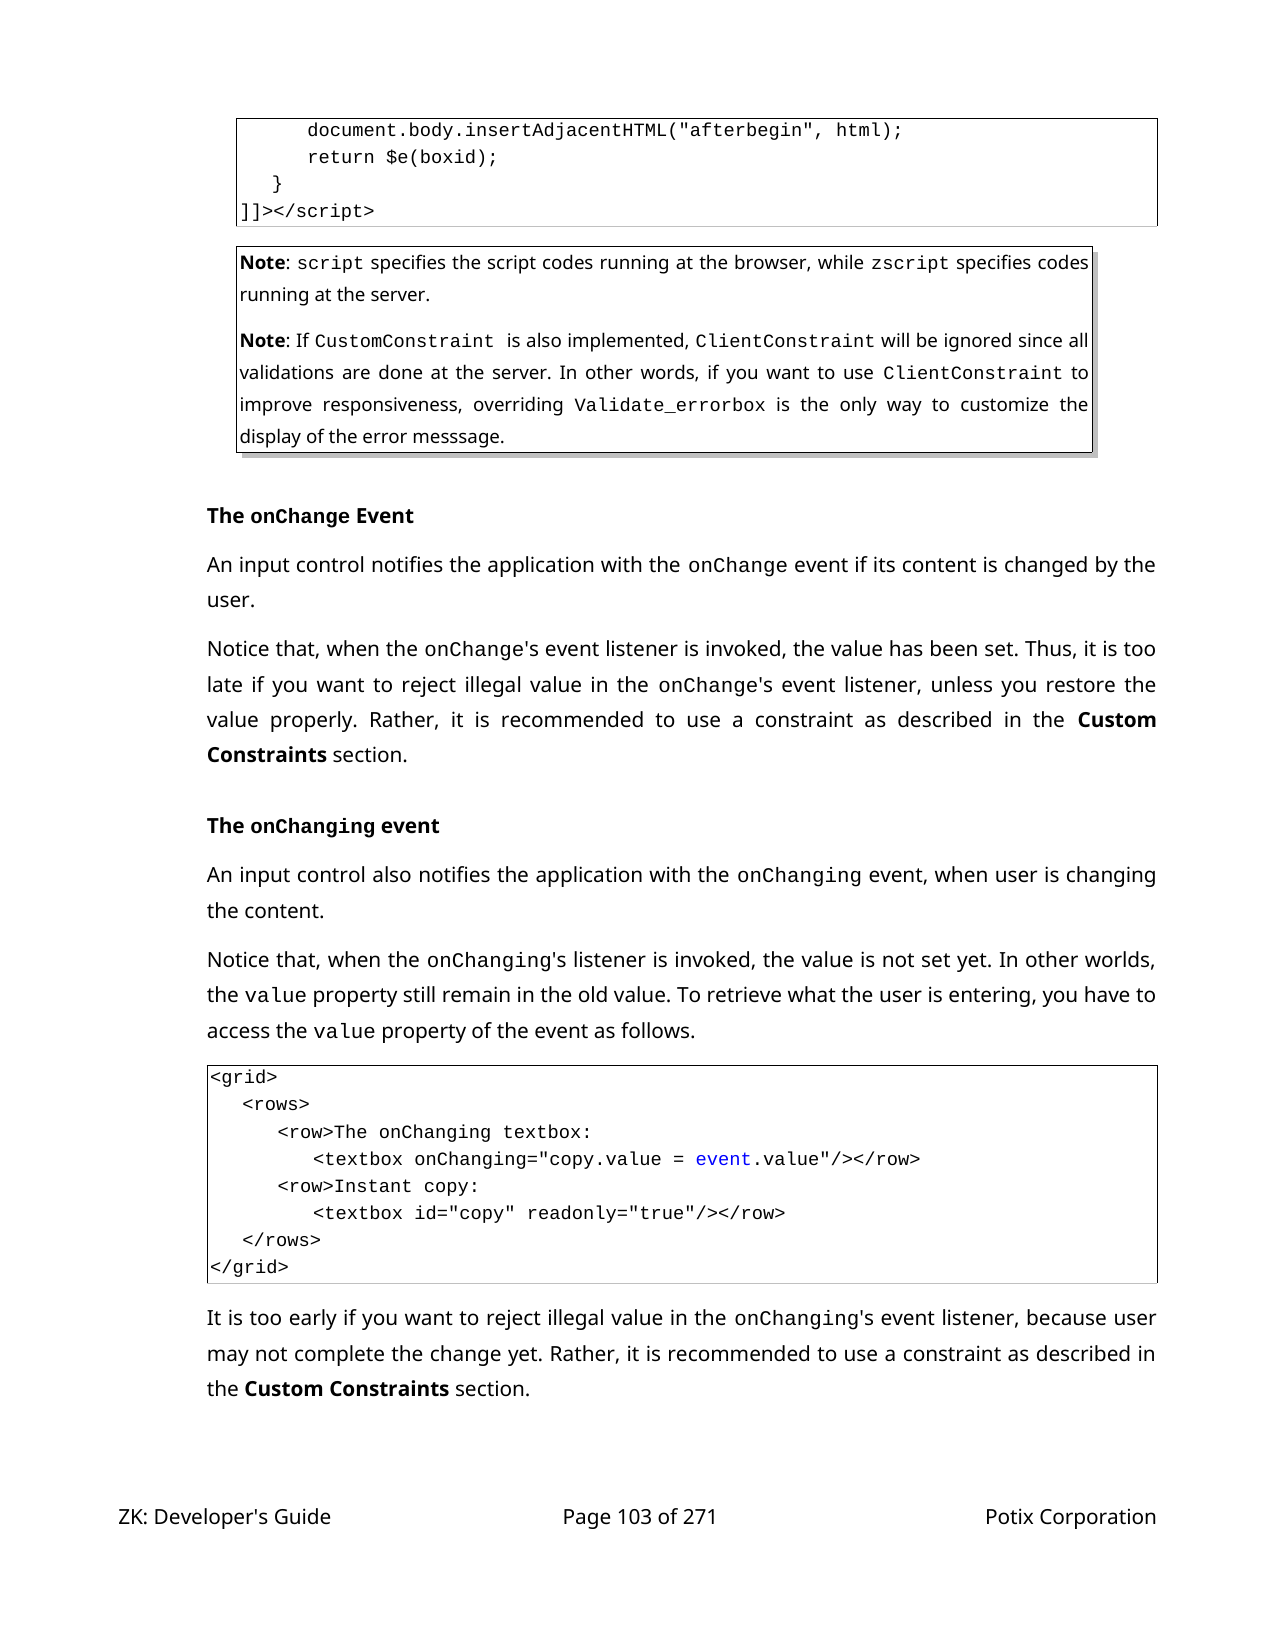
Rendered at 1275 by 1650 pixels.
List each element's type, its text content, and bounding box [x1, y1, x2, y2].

text It is too early if you want to reject illegal value in the onChanging's event listener, because user may not complete the change yet. Rather, it is recommended to use a constraint as described in the Custom Constraints section. [207, 1303, 1157, 1402]
text <textbox onChanging="copy.value = event.value"/></row> [208, 1147, 1157, 1171]
text Note: If CustomConstraint is also implemented, ClientConstraint will be ignored since all validations are done at the server. In other words, if you want to use ClientConstraint to improve responsiveness, overriding Validate_errorbox is the only way to customize the display of the error messsage. [237, 324, 1092, 452]
text An input control also notifies the application with the onChanging event, when user is changing the content. [207, 861, 1157, 924]
text An input control notifies the application with the onChange event if its content is changed by the user. [207, 550, 1157, 614]
text </rows> [208, 1228, 1157, 1252]
text ]]></script> [237, 198, 1157, 226]
subtitle The onChanging event [207, 811, 1157, 840]
text <rows> [208, 1092, 1157, 1117]
text Notice that, when the onChanging's listener is invoked, the value is not set yet. In other worlds, the value property still remain in the old value. To retrieve what the user is entering, you have to access the value property of the event as follows. [207, 945, 1157, 1044]
subtitle The onChange Event [207, 501, 1157, 529]
text <grid> [208, 1066, 1157, 1089]
text document.body.insertAdjacentHTML("afterbegin", html); return $e(boxid); } [237, 119, 1157, 196]
text <row>Instant copy: [208, 1174, 1157, 1198]
text <textbox id="copy" readonly="true"/></row> [208, 1201, 1157, 1225]
text </grid> [208, 1255, 1157, 1283]
text Notice that, when the onChange's event listener is invoked, the value has been set. Thus, it is too late if you want to reject illegal value in the onChange's event listener, unless you restore the value properly. Rather, it is recommended to use a constraint as described in the Custom Constraints section. [207, 634, 1157, 769]
text <row>The onChanging textbox: [208, 1119, 1157, 1144]
text Note: script specifies the script codes running at the browser, while zscript specifies codes running at the server. [237, 247, 1092, 307]
